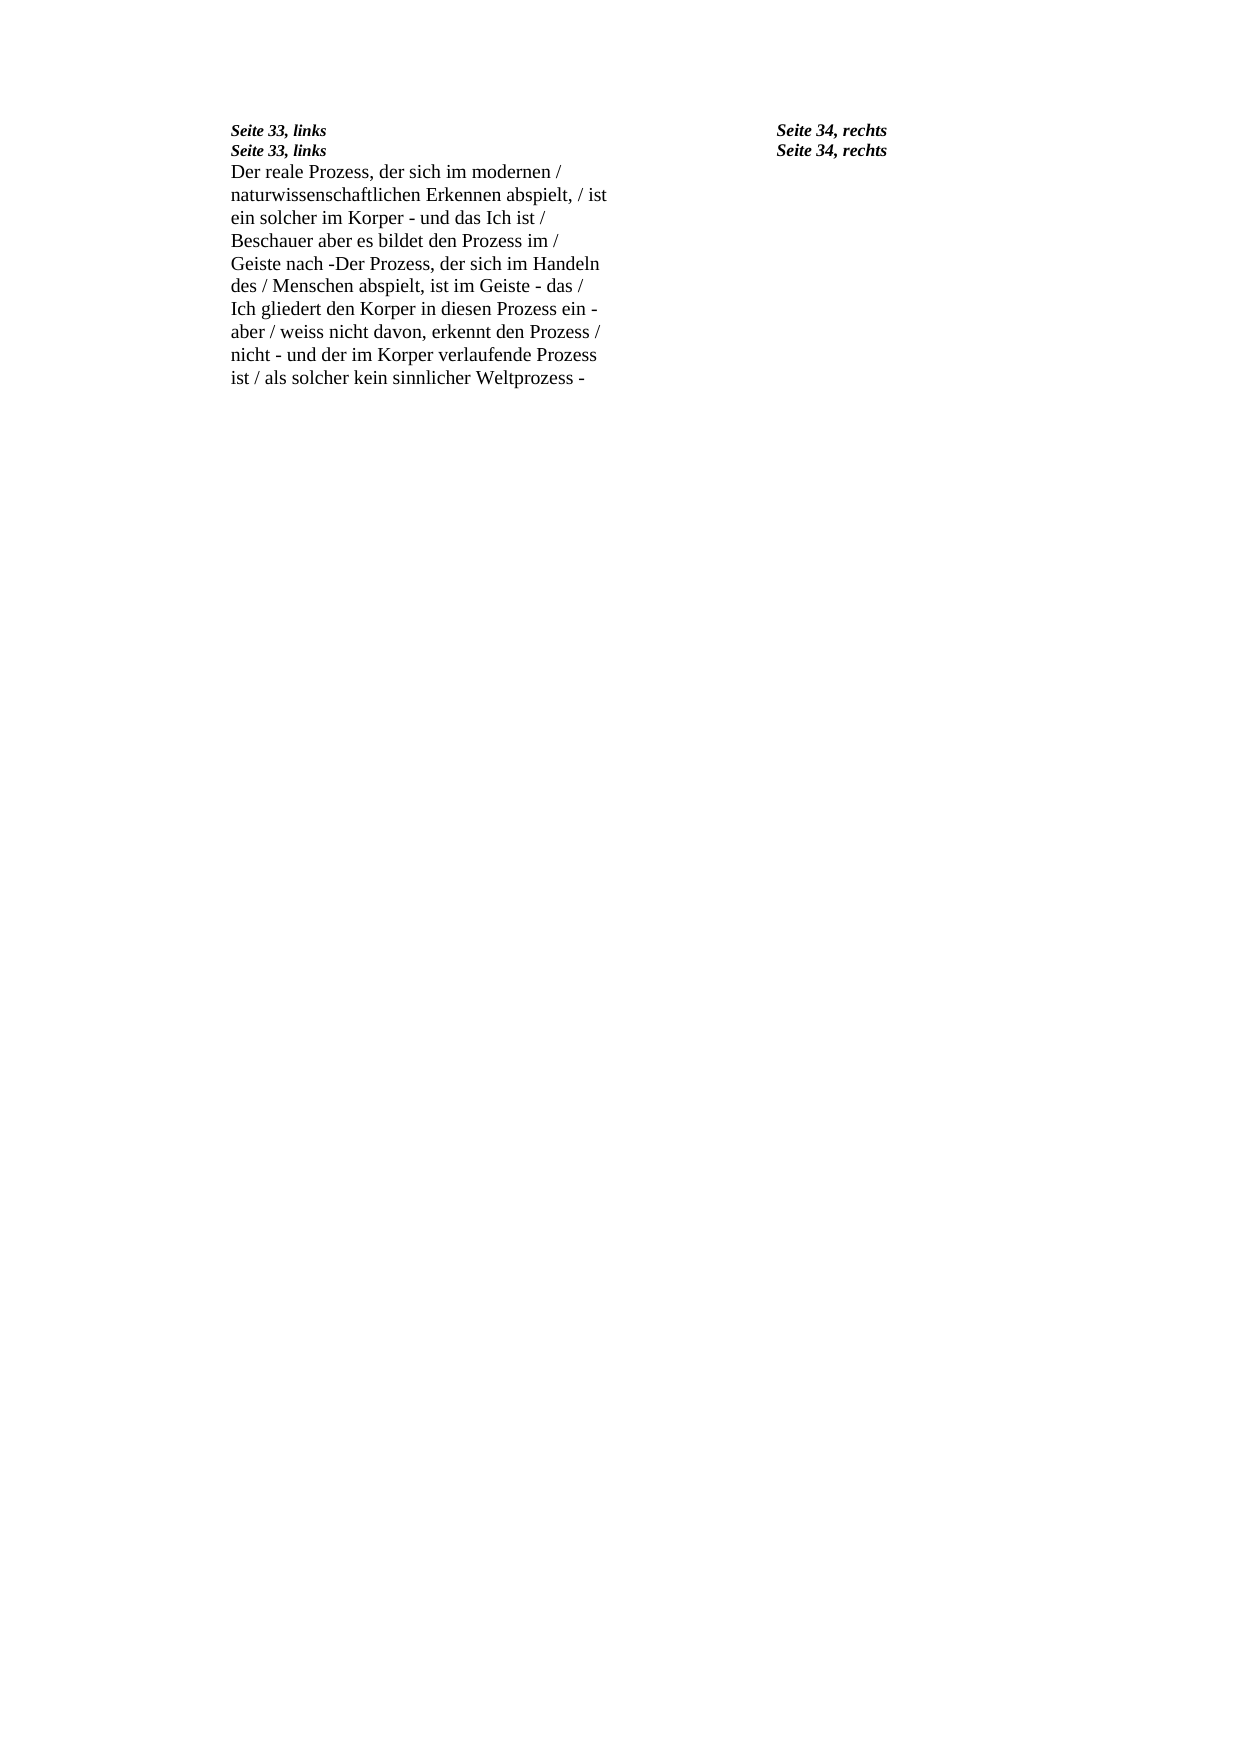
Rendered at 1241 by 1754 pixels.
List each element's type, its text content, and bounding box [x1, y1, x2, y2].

text Der reale Prozess, der sich im modernen / naturwissenschaftlichen Erkennen abspielt, / ist ein solcher im Korper - und das Ich ist / Beschauer aber es bildet den Prozess im / Geiste nach -Der Prozess, der sich im Handeln des / Menschen abspielt, ist im Geiste - das / Ich gliedert den Korper in diesen Prozess ein -aber / weiss nicht davon, erkennt den Prozess / nicht - und der im Korper verlaufende Prozess ist / als solcher kein sinnlicher Weltprozess - [231, 160, 609, 388]
